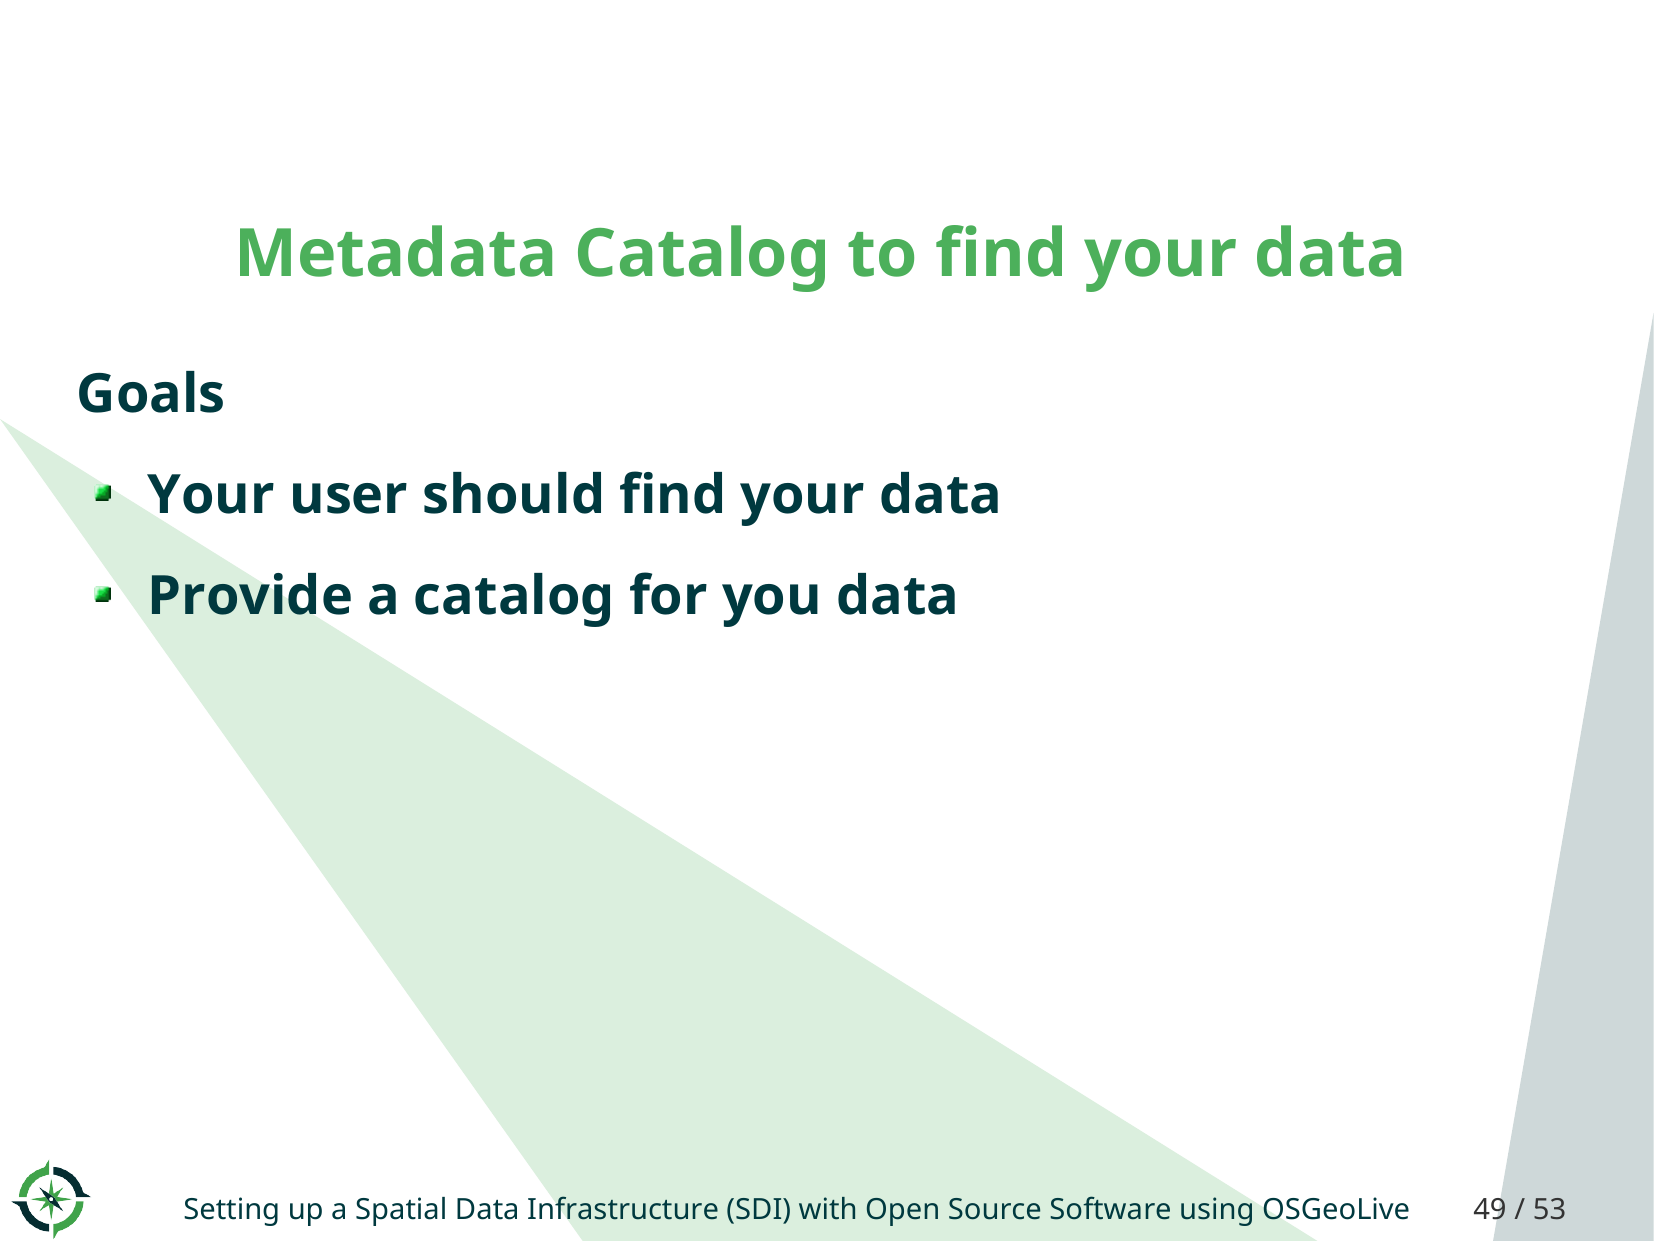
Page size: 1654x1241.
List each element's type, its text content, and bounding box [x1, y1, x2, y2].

list Goals Your user should find your data Provide a catalog for you data [76, 354, 1565, 1173]
picture [10, 1158, 92, 1240]
title Metadata Catalog to find your data [76, 177, 1565, 325]
